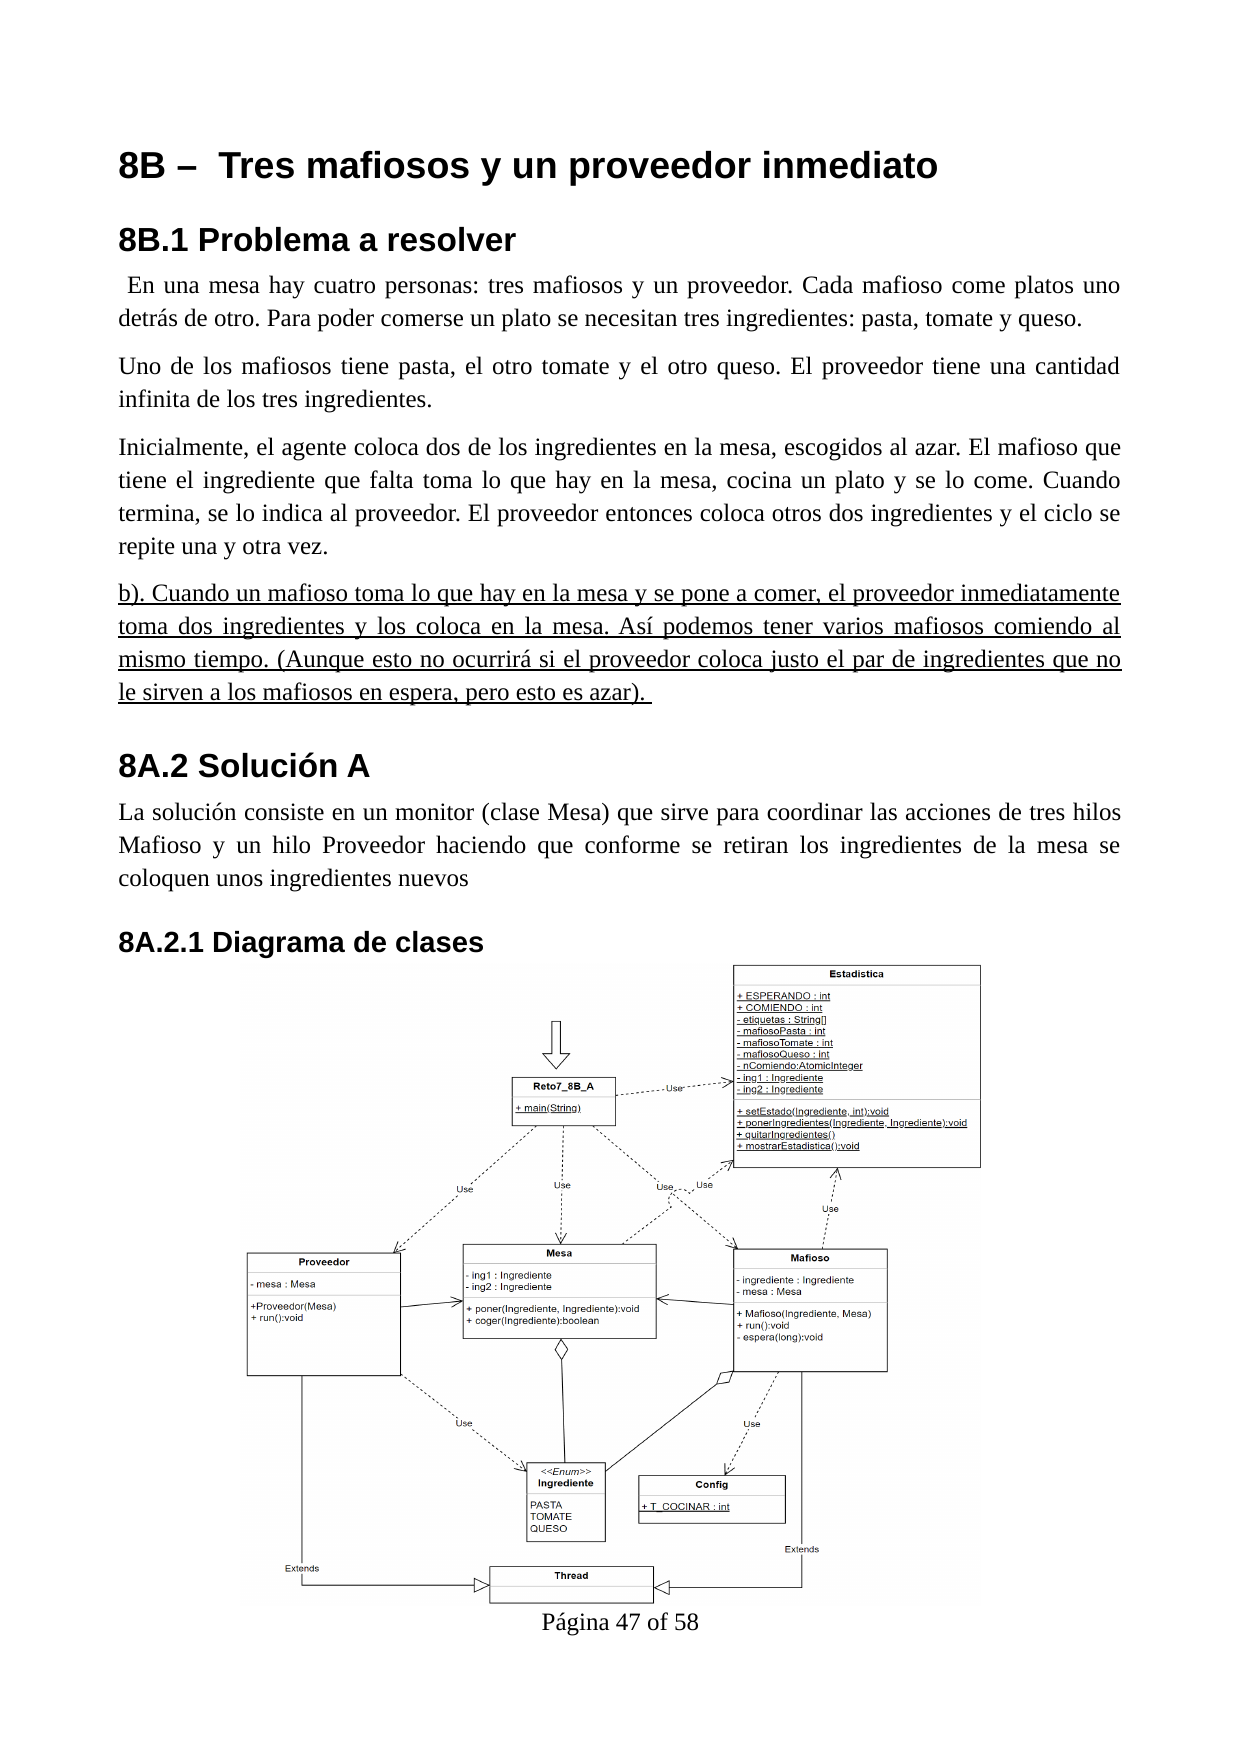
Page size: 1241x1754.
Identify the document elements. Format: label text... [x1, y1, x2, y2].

text Inicialmente, el agente coloca dos de los ingredientes en la mesa, escogidos al azar. El mafioso que tiene el ingrediente que falta toma lo que hay en la mesa, cocina un plato y se lo come. Cuando termina, se lo indica al proveedor. El proveedor entonces coloca otros dos ingredientes y el ciclo se repite una y otra vez. [118, 432, 1122, 559]
picture [240, 963, 982, 1606]
subtitle 8A.2 Solución A [118, 746, 1122, 784]
text En una mesa hay cuatro personas: tres mafiosos y un proveedor. Cada mafioso come platos uno detrás de otro. Para poder comerse un plato se necesitan tres ingredientes: pasta, tomate y queso. [118, 271, 1122, 332]
text La solución consiste en un monitor (clase Mesa) que sirve para coordinar las acciones de tres hilos Mafioso y un hilo Proveedor haciendo que conforme se retiran los ingredientes de la mesa se coloquen unos ingredientes nuevos [118, 797, 1122, 892]
text Uno de los mafiosos tiene pasta, el otro tomate y el otro queso. El proveedor tiene una cantidad infinita de los tres ingredientes. [118, 351, 1122, 413]
text le sirven a los mafiosos en espera, pero esto es azar). [118, 671, 1122, 706]
subtitle 8B – Tres mafiosos y un proveedor inmediato [118, 143, 1122, 186]
subtitle 8A.2.1 Diagrama de clases [118, 925, 1122, 959]
text b). Cuando un mafioso toma lo que hay en la mesa y se pone a comer, el proveedor inmediatamente toma dos ingredientes y los coloca en la mesa. Así podemos tener varios mafiosos comiendo al mismo tiempo. (Aunque esto no ocurrirá si el proveedor coloca justo el par de ingredientes que no [118, 578, 1122, 669]
subtitle 8B.1 Problema a resolver [118, 219, 1122, 258]
